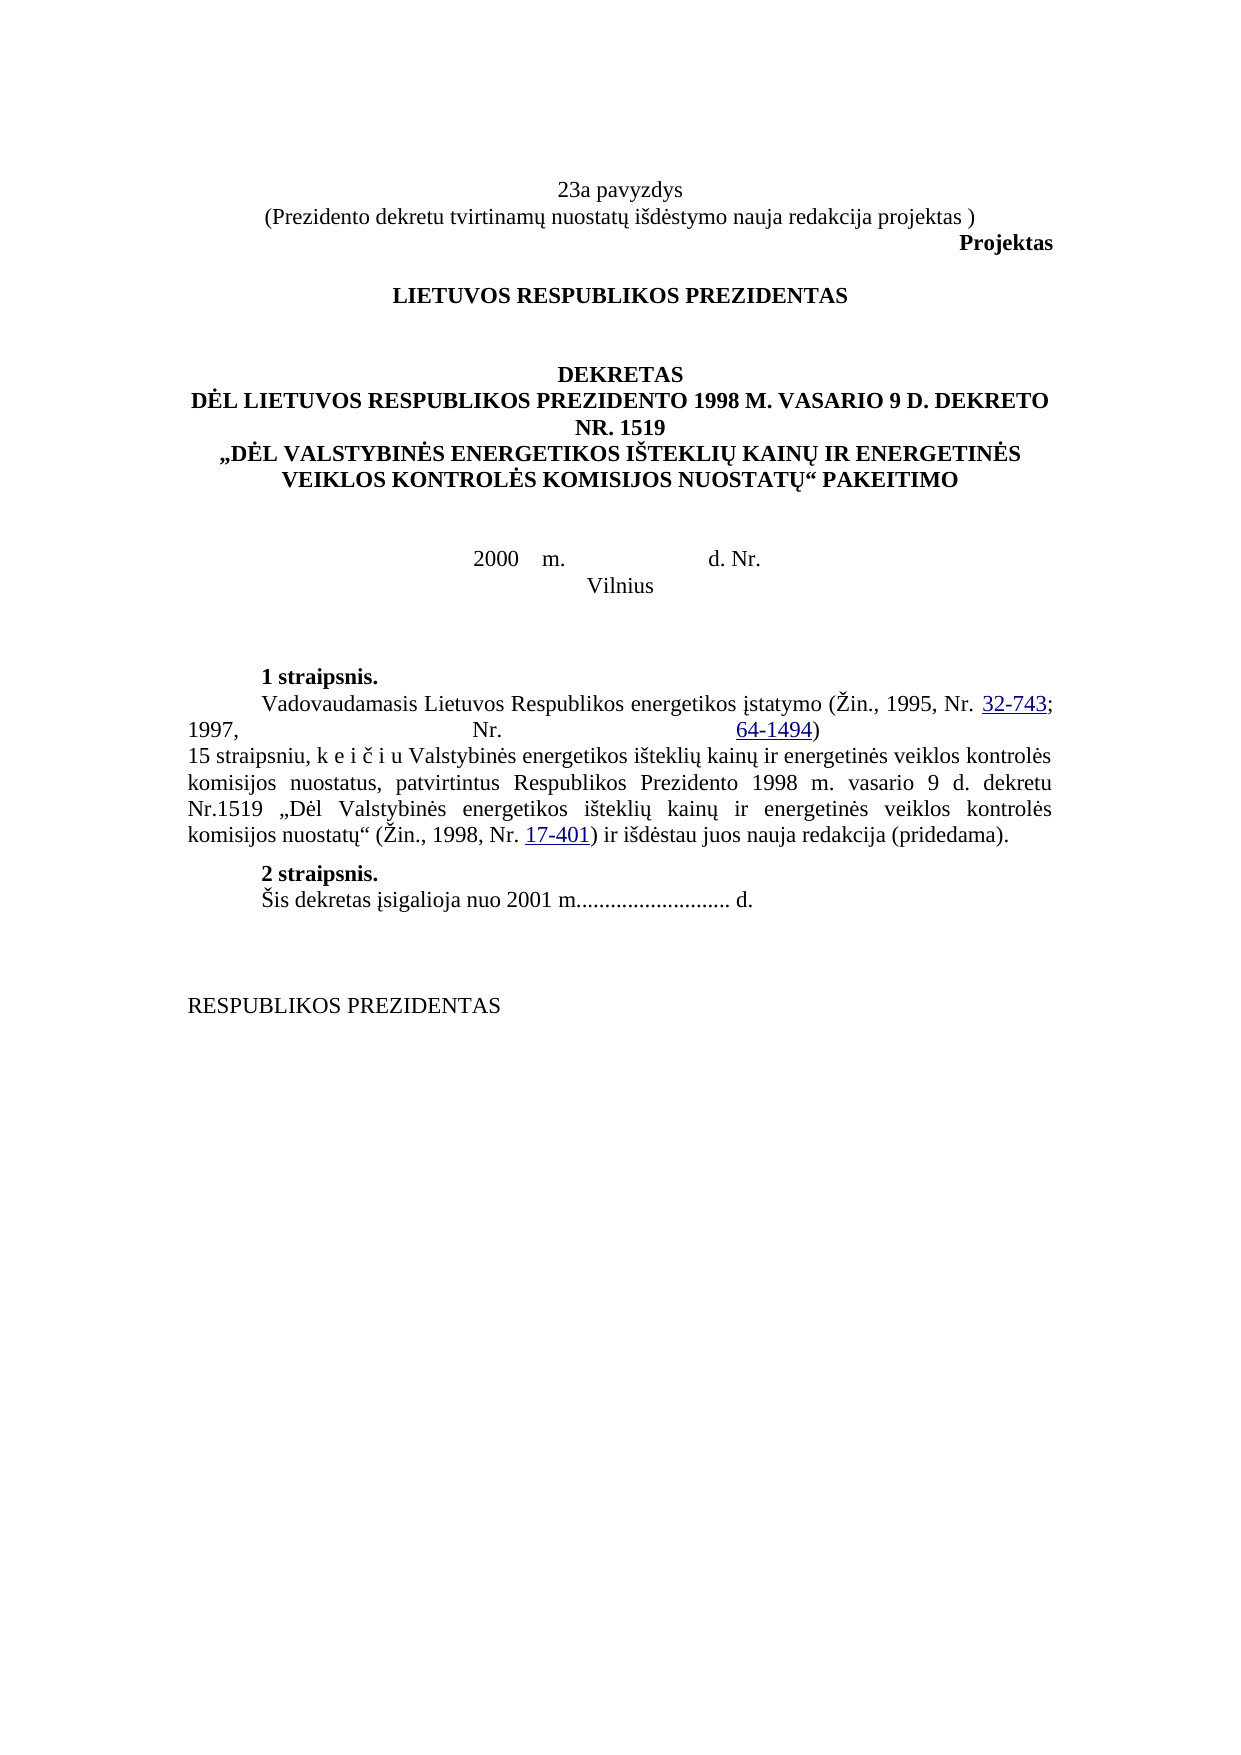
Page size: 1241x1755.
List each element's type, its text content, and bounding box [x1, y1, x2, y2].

text 1 straipsnis. [261, 663, 1053, 689]
text LIETUVOS RESPUBLIKOS PREZIDENTAS [187, 282, 1053, 308]
text DĖL LIETUVOS RESPUBLIKOS PREZIDENTO 1998 M. VASARIO 9 D. DEKRETO NR. 1519 „DĖL VALSTYBINĖS ENERGETIKOS IŠTEKLIŲ KAINŲ IR ENERGETINĖS VEIKLOS KONTROLĖS KOMISIJOS NUOSTATŲ“ PAKEITIMO [187, 387, 1053, 493]
text RESPUBLIKOS PREZIDENTAS [187, 992, 1053, 1018]
text 2 straipsnis. [261, 860, 1053, 887]
text Projektas [187, 229, 1053, 255]
text 23a pavyzdys [187, 176, 1053, 203]
text DEKRETAS [187, 361, 1053, 387]
text Vilnius [187, 572, 1053, 598]
text Šis dekretas įsigalioja nuo 2001 m........................... d. [187, 887, 1053, 913]
text 2000 m. d. Nr. [187, 545, 1053, 572]
text Vadovaudamasis Lietuvos Respublikos energetikos įstatymo (Žin., 1995, Nr. 32-743; 1997, Nr. 64-1494) 15 straipsniu, k e i č i u Valstybinės energetikos išteklių kainų ir energetinės veiklos kontrolės komisijos nuostatus, patvirtintus Respublikos Prezidento 1998 m. vasario 9 d. dekretu Nr.1519 „Dėl Valstybinės energetikos išteklių kainų ir energetinės veiklos kontrolės komisijos nuostatų“ (Žin., 1998, Nr. 17-401) ir išdėstau juos nauja redakcija (pridedama). [187, 689, 1053, 848]
text (Prezidento dekretu tvirtinamų nuostatų išdėstymo nauja redakcija projektas ) [187, 203, 1053, 229]
